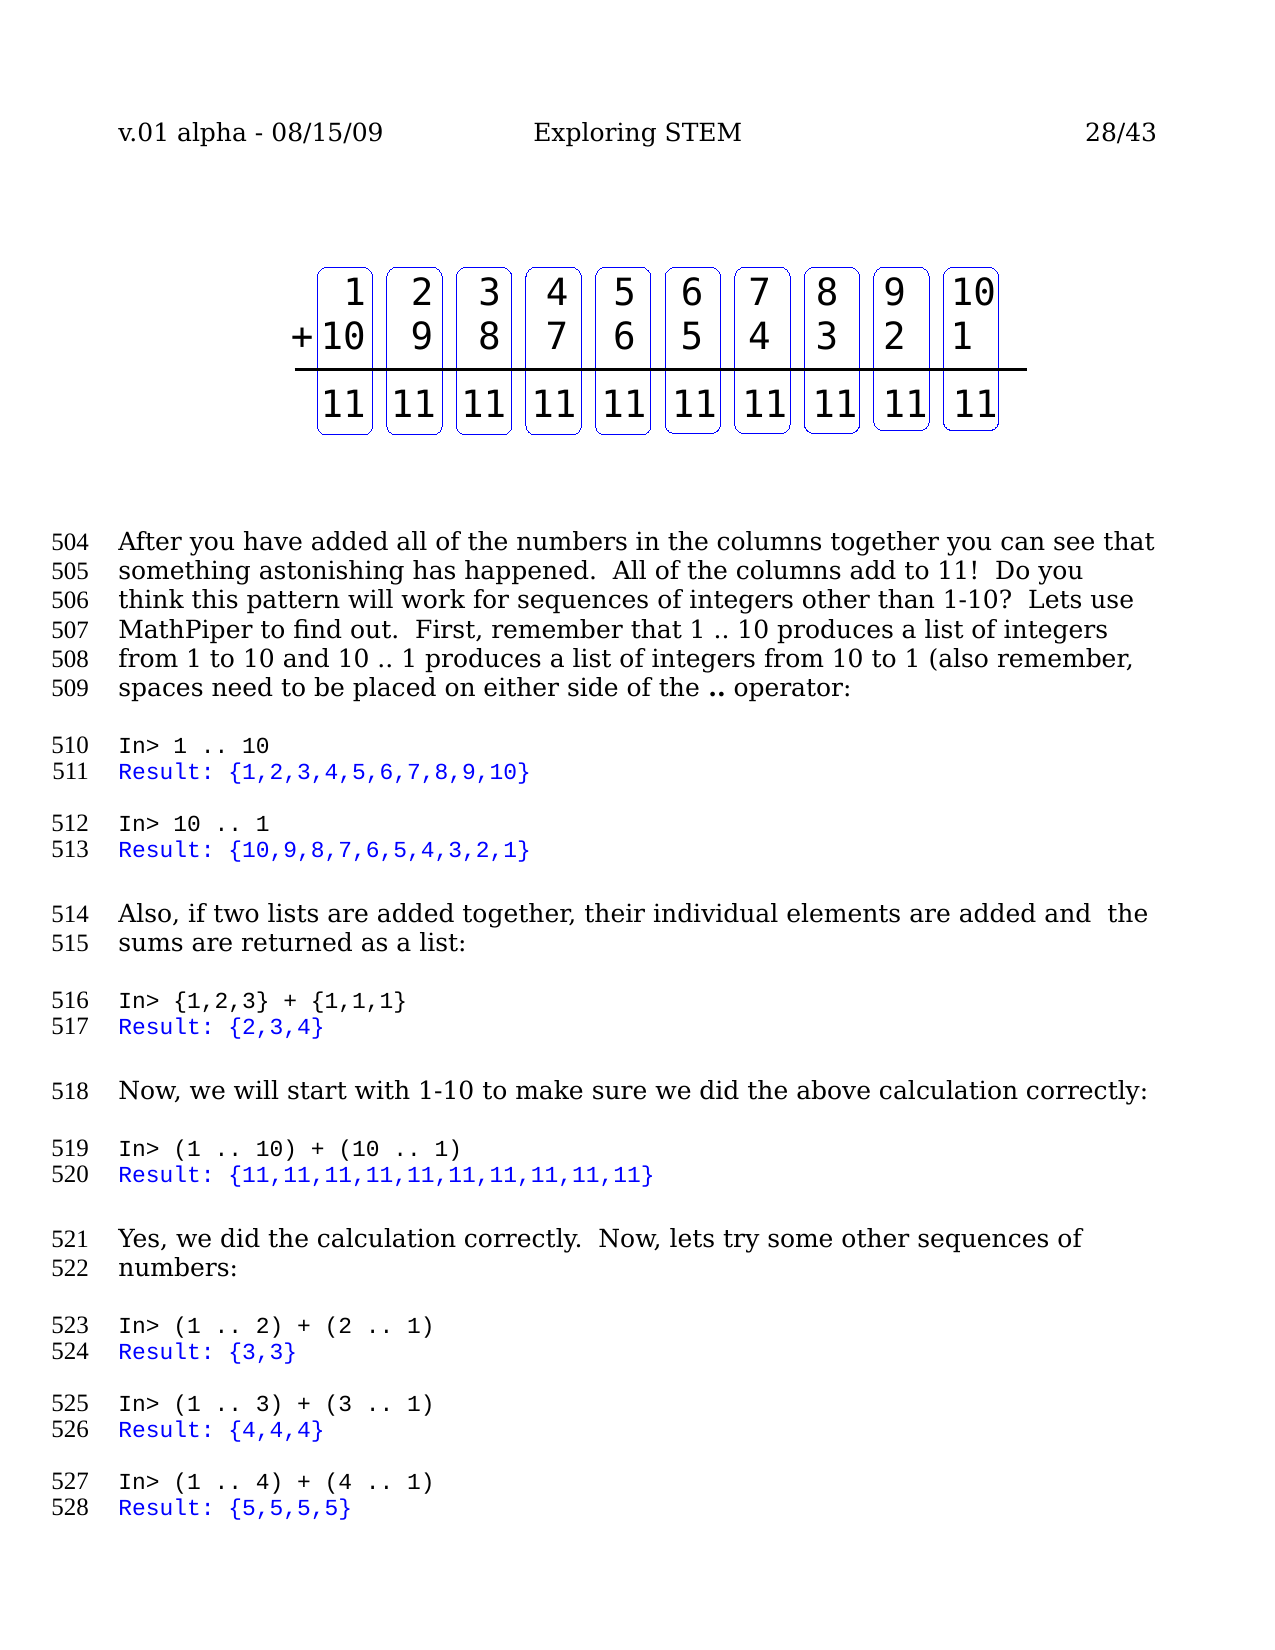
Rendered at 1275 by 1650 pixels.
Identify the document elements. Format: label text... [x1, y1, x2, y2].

text Result: {11,11,11,11,11,11,11,11,11,11} [118, 1163, 1157, 1189]
text In> (1 .. 3) + (3 .. 1) [118, 1392, 1157, 1418]
text Result: {5,5,5,5} [118, 1496, 1157, 1522]
text Also, if two lists are added together, their individual elements are added and the sums are returned as a list: [118, 899, 1157, 957]
text Result: {3,3} [118, 1340, 1157, 1366]
text In> 1 .. 10 [118, 734, 1157, 761]
text Result: {10,9,8,7,6,5,4,3,2,1} [118, 838, 1157, 864]
text In> 10 .. 1 [118, 812, 1157, 838]
text Yes, we did the calculation correctly. Now, lets try some other sequences of numbers: [118, 1224, 1157, 1282]
text Result: {1,2,3,4,5,6,7,8,9,10} [118, 761, 1157, 786]
text In> (1 .. 10) + (10 .. 1) [118, 1137, 1157, 1163]
text After you have added all of the numbers in the columns together you can see that something astonishing has happened. All of the columns add to 11! Do you think this pattern will work for sequences of integers other than 1-10? Lets use MathPiper to find out. First, remember that 1 .. 10 produces a list of integers from 1 to 10 and 10 .. 1 produces a list of integers from 10 to 1 (also remember, spaces need to be placed on either side of the .. operator: [118, 527, 1157, 703]
text Result: {4,4,4} [118, 1418, 1157, 1444]
text In> (1 .. 4) + (4 .. 1) [118, 1470, 1157, 1496]
text Result: {2,3,4} [118, 1015, 1157, 1041]
text In> (1 .. 2) + (2 .. 1) [118, 1314, 1157, 1340]
text Now, we will start with 1-10 to make sure we did the above calculation correctly: [118, 1076, 1157, 1105]
text In> {1,2,3} + {1,1,1} [118, 989, 1157, 1015]
